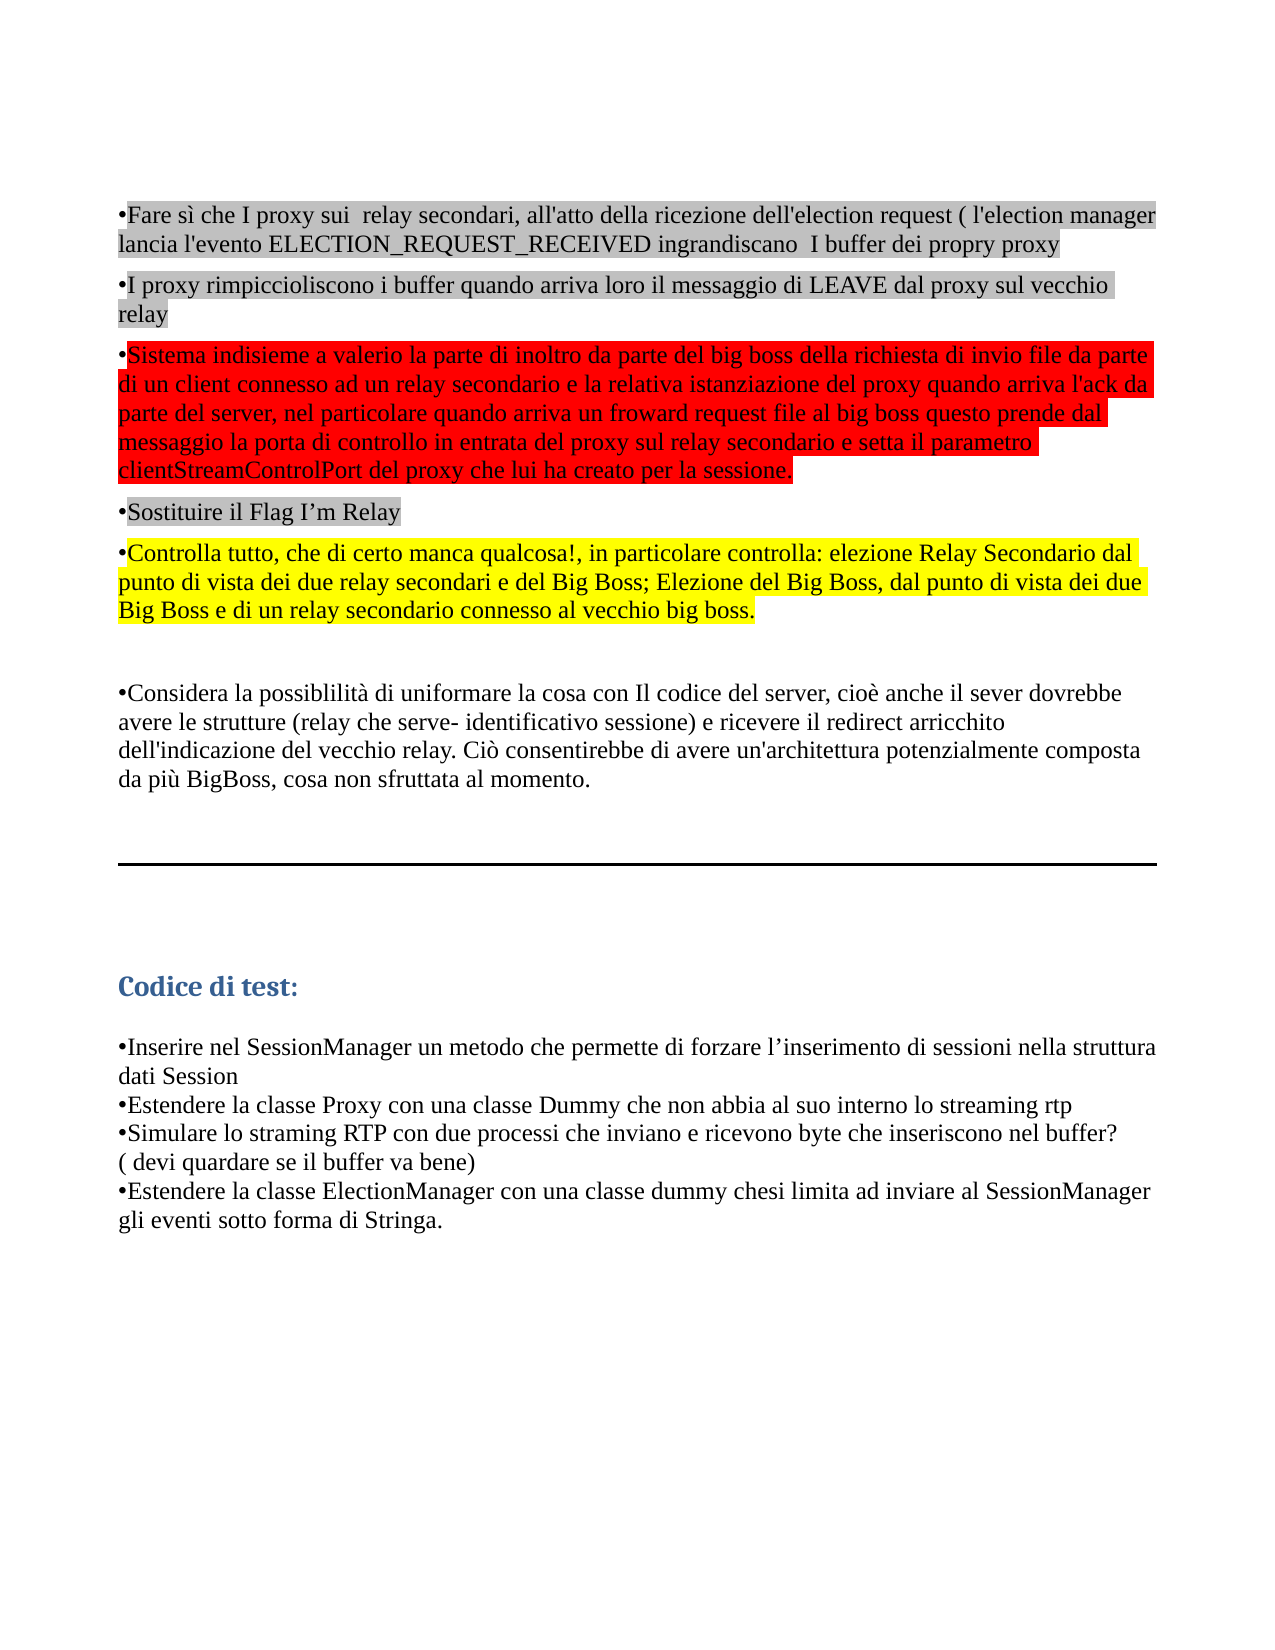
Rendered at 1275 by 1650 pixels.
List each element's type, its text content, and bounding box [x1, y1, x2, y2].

list Inserire nel SessionManager un metodo che permette di forzare l’inserimento di sessioni nella struttura dati Session [118, 1032, 1157, 1090]
list Controlla tutto, che di certo manca qualcosa!, in particolare controlla: elezione Relay Secondario dal punto di vista dei due relay secondari e del Big Boss; Elezione del Big Boss, dal punto di vista dei due Big Boss e di un relay secondario connesso al vecchio big boss. [118, 538, 1157, 624]
list Estendere la classe Proxy con una classe Dummy che non abbia al suo interno lo streaming rtp [118, 1090, 1157, 1118]
list Sistema indisieme a valerio la parte di inoltro da parte del big boss della richiesta di invio file da parte di un client connesso ad un relay secondario e la relativa istanziazione del proxy quando arriva l'ack da parte del server, nel particolare quando arriva un froward request file al big boss questo prende dal messaggio la porta di controllo in entrata del proxy sul relay secondario e setta il parametro clientStreamControlPort del proxy che lui ha creato per la sessione. [118, 341, 1157, 484]
list I proxy rimpiccioliscono i buffer quando arriva loro il messaggio di LEAVE dal proxy sul vecchio relay [118, 271, 1157, 328]
list Sostituire il Flag I’m Relay [118, 497, 1157, 526]
list Fare sì che I proxy sui relay secondari, all'atto della ricezione dell'election request ( l'election manager lancia l'evento ELECTION_REQUEST_RECEIVED ingrandiscano I buffer dei propry proxy [118, 201, 1157, 258]
list Simulare lo straming RTP con due processi che inviano e ricevono byte che inseriscono nel buffer? ( devi quardare se il buffer va bene) [118, 1118, 1157, 1176]
subtitle Codice di test: [118, 970, 1157, 1003]
list Estendere la classe ElectionManager con una classe dummy chesi limita ad inviare al SessionManager gli eventi sotto forma di Stringa. [118, 1176, 1157, 1233]
list Considera la possiblilità di uniformare la cosa con Il codice del server, cioè anche il sever dovrebbe avere le strutture (relay che serve- identificativo sessione) e ricevere il redirect arricchito dell'indicazione del vecchio relay. Ciò consentirebbe di avere un'architettura potenzialmente composta da più BigBoss, cosa non sfruttata al momento. [118, 678, 1157, 793]
